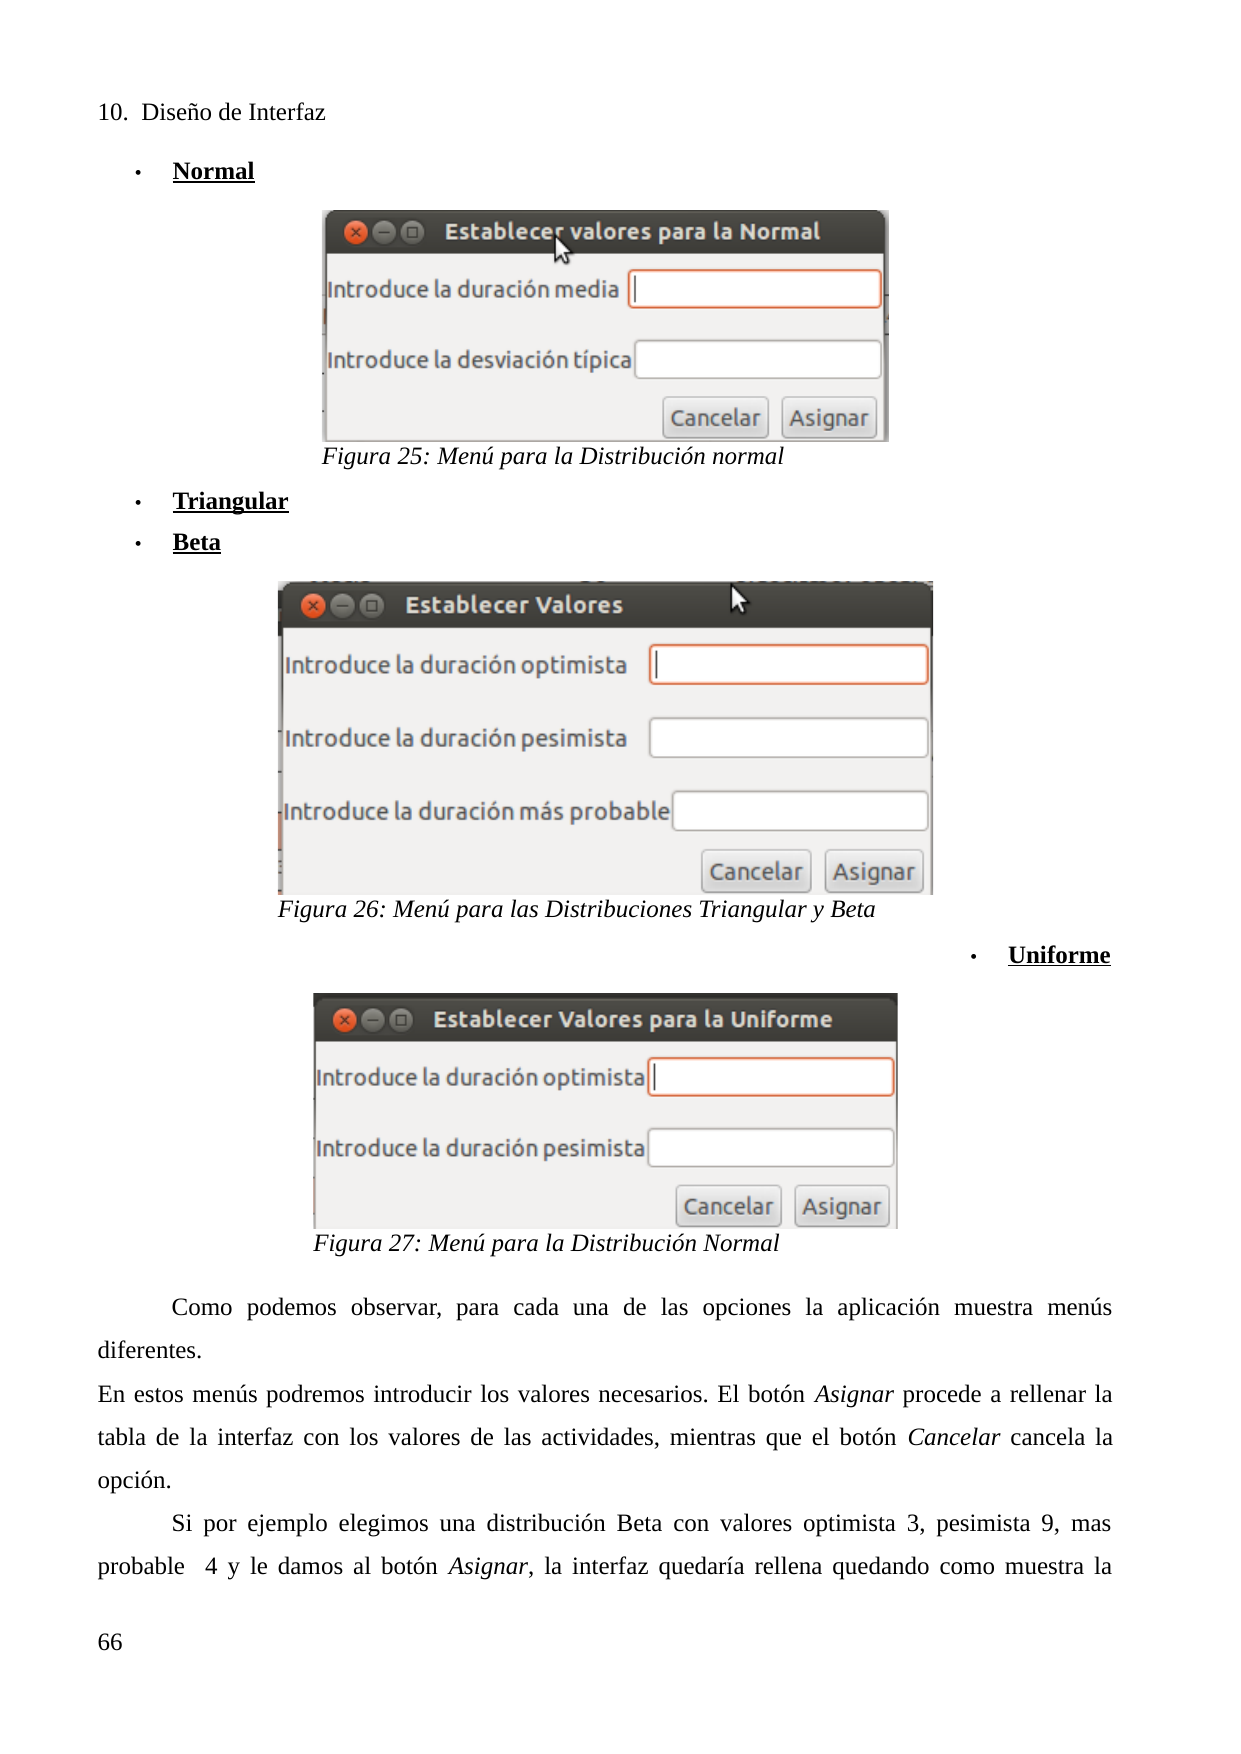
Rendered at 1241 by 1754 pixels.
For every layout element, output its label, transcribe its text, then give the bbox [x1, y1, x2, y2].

list Figura 25: Menú para la Distribución normal [322, 442, 889, 470]
list Figura 27: Menú para la Distribución Normal [313, 1229, 897, 1257]
picture [277, 581, 934, 895]
text Como podemos observar, para cada una de las opciones la aplicación muestra menús diferentes. [97, 1292, 1113, 1364]
text En estos menús podremos introducir los valores necesarios. El botón Asignar procede a rellenar la tabla de la interfaz con los valores de las actividades, mientras que el botón Cancelar cancela la opción. [97, 1379, 1113, 1494]
list Triangular [135, 486, 1113, 515]
picture [313, 993, 898, 1229]
list Normal [135, 156, 1113, 185]
text Si por ejemplo elegimos una distribución Beta con valores optimista 3, pesimista 9, mas probable 4 y le damos al botón Asignar, la interfaz quedaría rellena quedando como muestra la [97, 1508, 1113, 1580]
picture [321, 210, 889, 442]
list Figura 26: Menú para las Distribuciones Triangular y Beta [278, 895, 933, 923]
list Uniforme [135, 940, 1113, 969]
list Beta [135, 527, 1113, 556]
